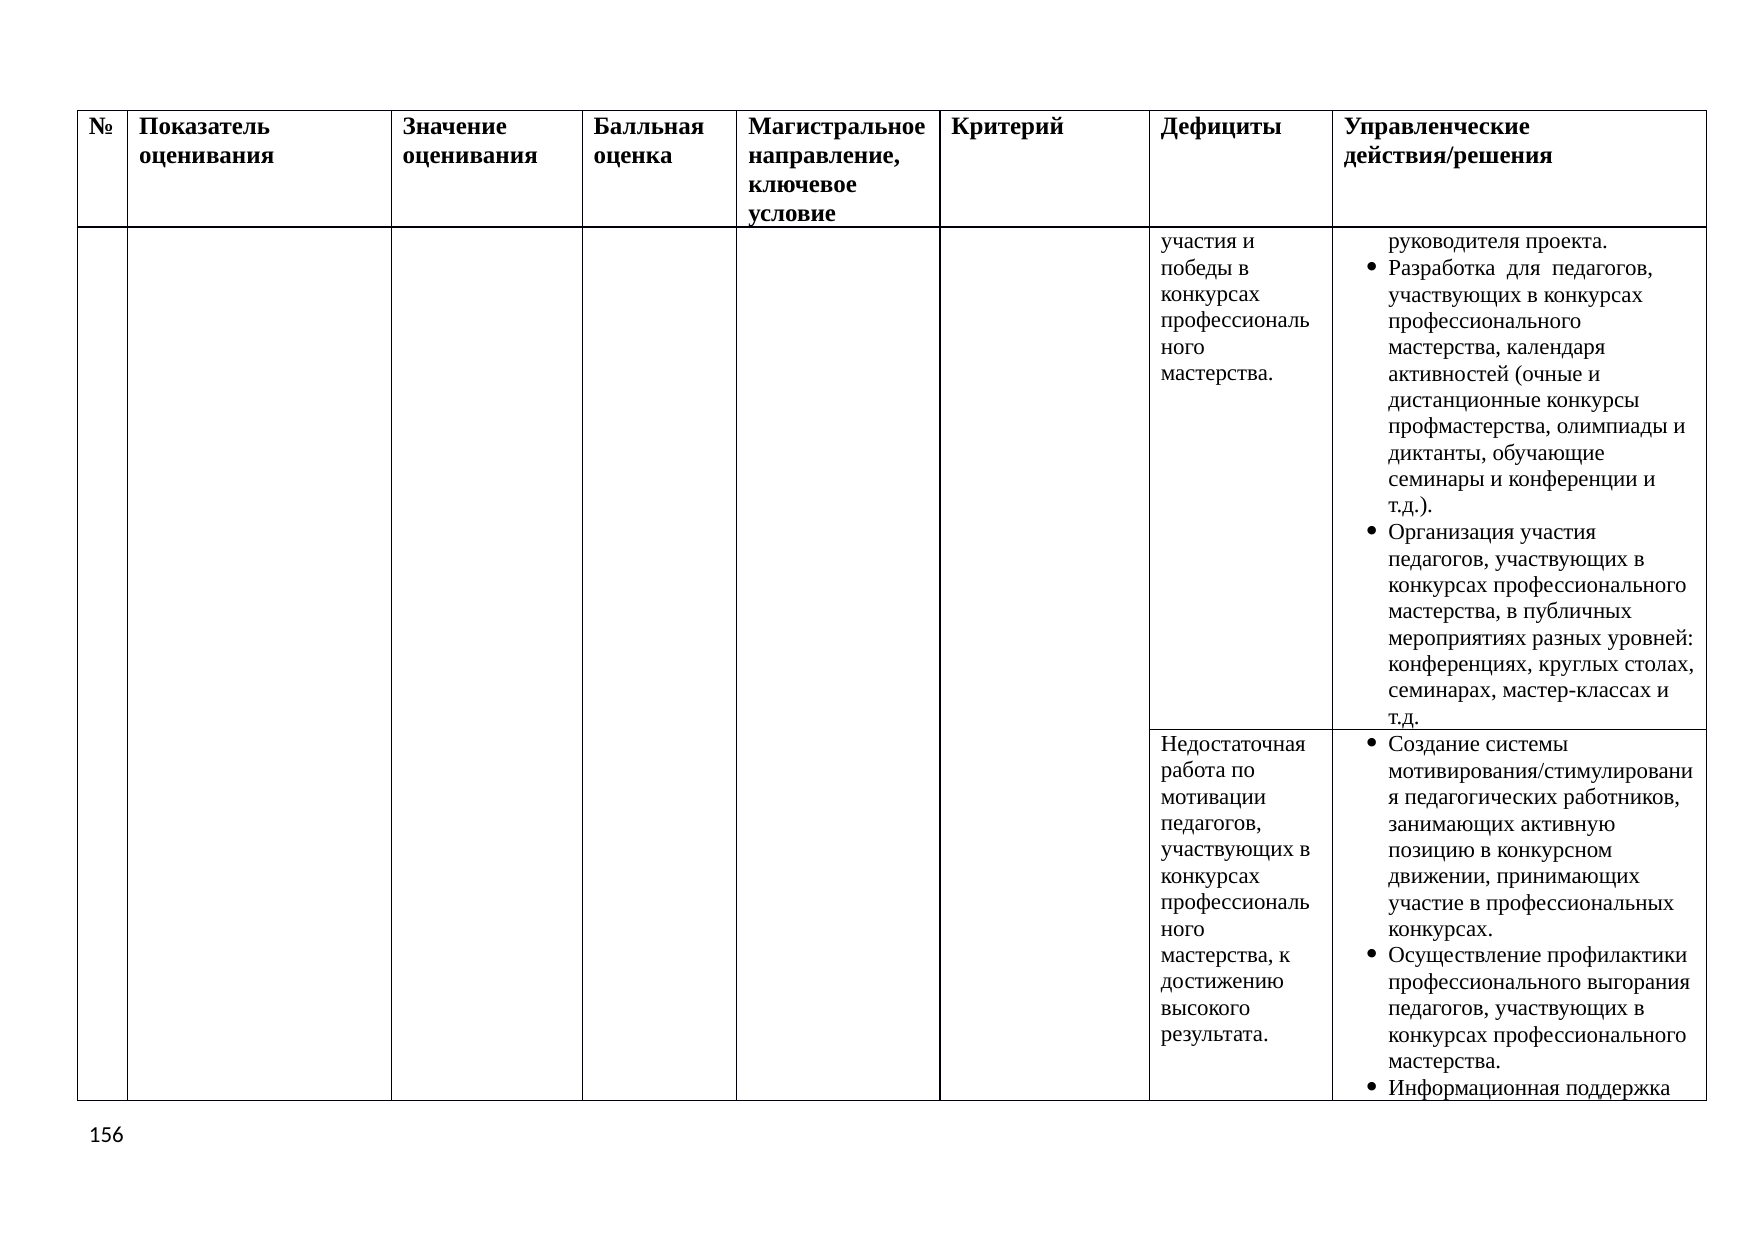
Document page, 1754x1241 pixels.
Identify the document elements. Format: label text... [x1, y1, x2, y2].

table_cell [737, 228, 939, 1100]
table_cell [78, 228, 127, 1100]
table_header Магистральное направление, ключевое условие [737, 111, 939, 226]
table_cell [392, 228, 582, 1100]
table_cell Создание системы мотивирования/стимулирования педагогических работников, занимающих активную позицию в конкурсном движении, принимающих участие в профессиональных конкурсах. Осуществление профилактики профессионального выгорания педагогов, участвующих в конкурсах профессионального мастерства. Информационная поддержка [1333, 730, 1706, 1100]
table_header Балльная оценка [583, 111, 736, 226]
table_header Критерий [941, 111, 1149, 226]
table_cell [128, 228, 391, 1100]
table_cell Недостаточная работа по мотивации педагогов, участвующих в конкурсах профессионального мастерства, к достижению высокого результата. [1150, 730, 1332, 1100]
table_header № [78, 111, 127, 226]
table_header Управленческие действия/решения [1333, 111, 1706, 226]
table_header Значение оценивания [392, 111, 582, 226]
table_cell [583, 228, 736, 1100]
table_cell участия и победы в конкурсах профессионального мастерства. [1150, 228, 1332, 729]
table_header Дефициты [1150, 111, 1332, 226]
table_cell [941, 228, 1149, 1100]
table_header Показатель оценивания [128, 111, 391, 226]
table_cell руководителя проекта. Разработка для педагогов, участвующих в конкурсах профессионального мастерства, календаря активностей (очные и дистанционные конкурсы профмастерства, олимпиады и диктанты, обучающие семинары и конференции и т.д.). Организация участия педагогов, участвующих в конкурсах профессионального мастерства, в публичных мероприятиях разных уровней: конференциях, круглых столах, семинарах, мастер-классах и т.д. [1333, 228, 1706, 729]
